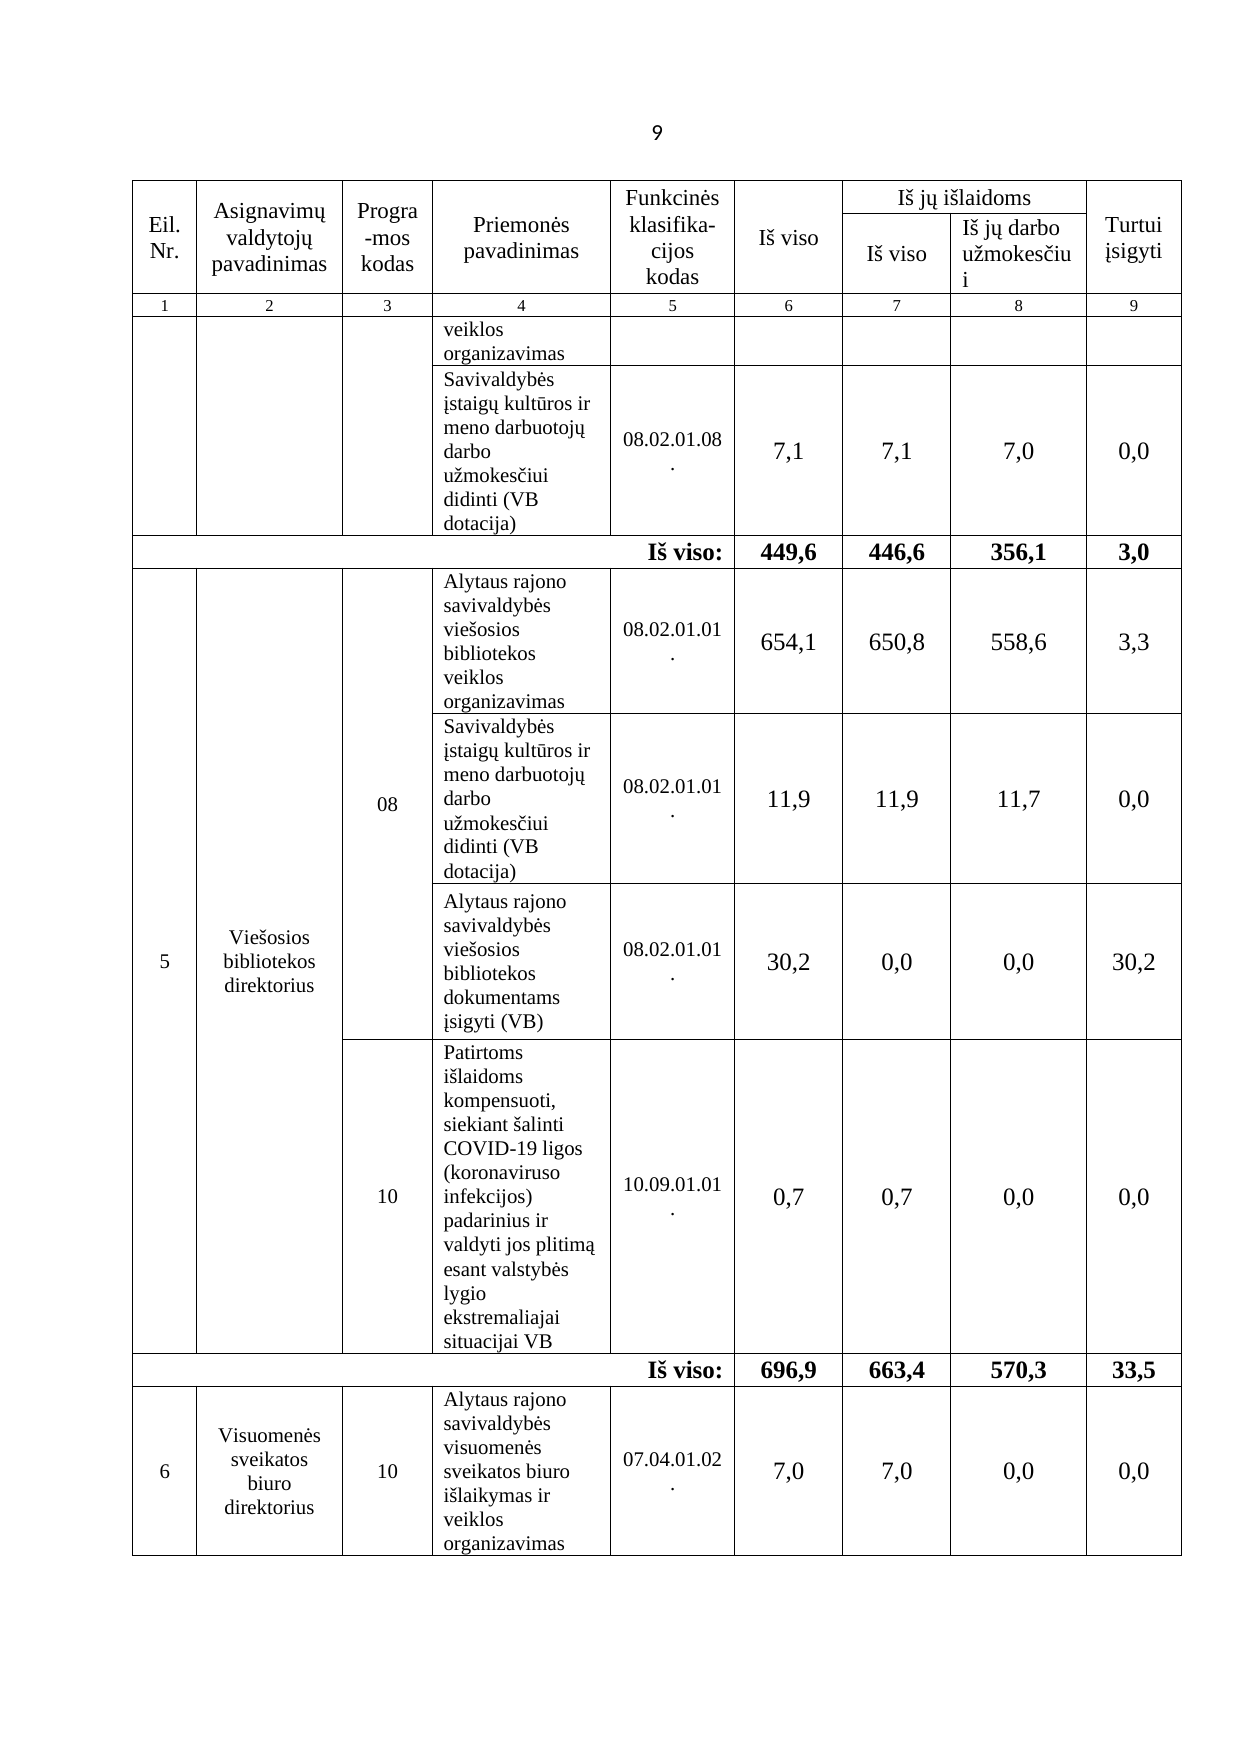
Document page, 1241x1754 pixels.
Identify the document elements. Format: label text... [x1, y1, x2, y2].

table_cell 10 [343, 1387, 432, 1555]
table_cell Iš viso: [133, 536, 734, 568]
table_cell 7,0 [843, 1387, 950, 1555]
table_cell Visuomenės sveikatos biuro direktorius [197, 1387, 342, 1555]
table_cell 33,5 [1087, 1354, 1181, 1386]
table_cell 558,6 [951, 569, 1086, 713]
table_cell 7,0 [735, 1387, 842, 1555]
table_cell 449,6 [735, 536, 842, 568]
table_cell [843, 317, 950, 365]
table_cell [735, 317, 842, 365]
table_cell 9 [1087, 294, 1181, 316]
table_cell 3,0 [1087, 536, 1181, 568]
table_header Iš jų išlaidoms [843, 181, 1086, 213]
table_cell 7,0 [951, 366, 1086, 535]
table_cell [1087, 317, 1181, 365]
table_cell Patirtoms išlaidoms kompensuoti, siekiant šalinti COVID-19 ligos (koronaviruso infekcijos) padarinius ir valdyti jos plitimą esant valstybės lygio ekstremaliajai situacijai VB [433, 1040, 610, 1353]
table_header Funkcinės klasifika-cijos kodas [611, 181, 734, 293]
table_cell 446,6 [843, 536, 950, 568]
table_cell 6 [735, 294, 842, 316]
table_header Eil. Nr. [133, 181, 196, 293]
table_cell 08.02.01.01. [611, 714, 734, 883]
table_cell 0,7 [735, 1040, 842, 1353]
table_cell Savivaldybės įstaigų kultūros ir meno darbuotojų darbo užmokesčiui didinti (VB dotacija) [433, 714, 610, 883]
table_cell 11,9 [843, 714, 950, 883]
table_cell [343, 317, 432, 535]
table_cell 08.02.01.08. [611, 366, 734, 535]
table_cell Alytaus rajono savivaldybės viešosios bibliotekos veiklos organizavimas [433, 569, 610, 713]
table_cell 3,3 [1087, 569, 1181, 713]
table_cell 650,8 [843, 569, 950, 713]
table_cell 08.02.01.01. [611, 884, 734, 1039]
table_cell 0,0 [1087, 366, 1181, 535]
table_header Progra-mos kodas [343, 181, 432, 293]
table_cell 4 [433, 294, 610, 316]
table_cell 0,0 [1087, 1387, 1181, 1555]
table_cell 663,4 [843, 1354, 950, 1386]
table_header Priemonės pavadinimas [433, 181, 610, 293]
table_cell [611, 317, 734, 365]
table_cell 11,7 [951, 714, 1086, 883]
table_cell 30,2 [1087, 884, 1181, 1039]
table_cell Iš viso [843, 214, 950, 293]
table_cell 2 [197, 294, 342, 316]
table_cell Viešosios bibliotekos direktorius [197, 569, 342, 1353]
table_cell [951, 317, 1086, 365]
table_cell 08 [343, 569, 432, 1039]
table_cell [133, 317, 196, 535]
table_cell 11,9 [735, 714, 842, 883]
table_cell 5 [133, 569, 196, 1353]
table_cell 5 [611, 294, 734, 316]
table_header Iš viso [735, 181, 842, 293]
table_cell 07.04.01.02. [611, 1387, 734, 1555]
table_cell Iš jų darbo užmokesčiui [951, 214, 1086, 293]
table_cell Iš viso: [133, 1354, 734, 1386]
table_cell 0,0 [951, 1387, 1086, 1555]
table_cell 1 [133, 294, 196, 316]
table_header Asignavimų valdytojų pavadinimas [197, 181, 342, 293]
table_cell 08.02.01.01. [611, 569, 734, 713]
table_cell 7,1 [843, 366, 950, 535]
table_cell 3 [343, 294, 432, 316]
table_cell Alytaus rajono savivaldybės viešosios bibliotekos dokumentams įsigyti (VB) [433, 884, 610, 1039]
table_cell 654,1 [735, 569, 842, 713]
table_cell Savivaldybės įstaigų kultūros ir meno darbuotojų darbo užmokesčiui didinti (VB dotacija) [433, 366, 610, 535]
table_cell 570,3 [951, 1354, 1086, 1386]
table_cell Alytaus rajono savivaldybės visuomenės sveikatos biuro išlaikymas ir veiklos organizavimas [433, 1387, 610, 1555]
table_cell veiklos organizavimas [433, 317, 610, 365]
table_header Turtui įsigyti [1087, 181, 1181, 293]
table_cell 7,1 [735, 366, 842, 535]
table_cell 0,0 [843, 884, 950, 1039]
table_cell 0,0 [951, 884, 1086, 1039]
table_cell [197, 317, 342, 535]
table_cell 0,7 [843, 1040, 950, 1353]
table_cell 10 [343, 1040, 432, 1353]
table_cell 696,9 [735, 1354, 842, 1386]
table_cell 8 [951, 294, 1086, 316]
table_cell 30,2 [735, 884, 842, 1039]
table_cell 0,0 [1087, 1040, 1181, 1353]
table_cell 0,0 [951, 1040, 1086, 1353]
table_cell 7 [843, 294, 950, 316]
table_cell 0,0 [1087, 714, 1181, 883]
table_cell 356,1 [951, 536, 1086, 568]
table_cell 10.09.01.01. [611, 1040, 734, 1353]
table_cell 6 [133, 1387, 196, 1555]
